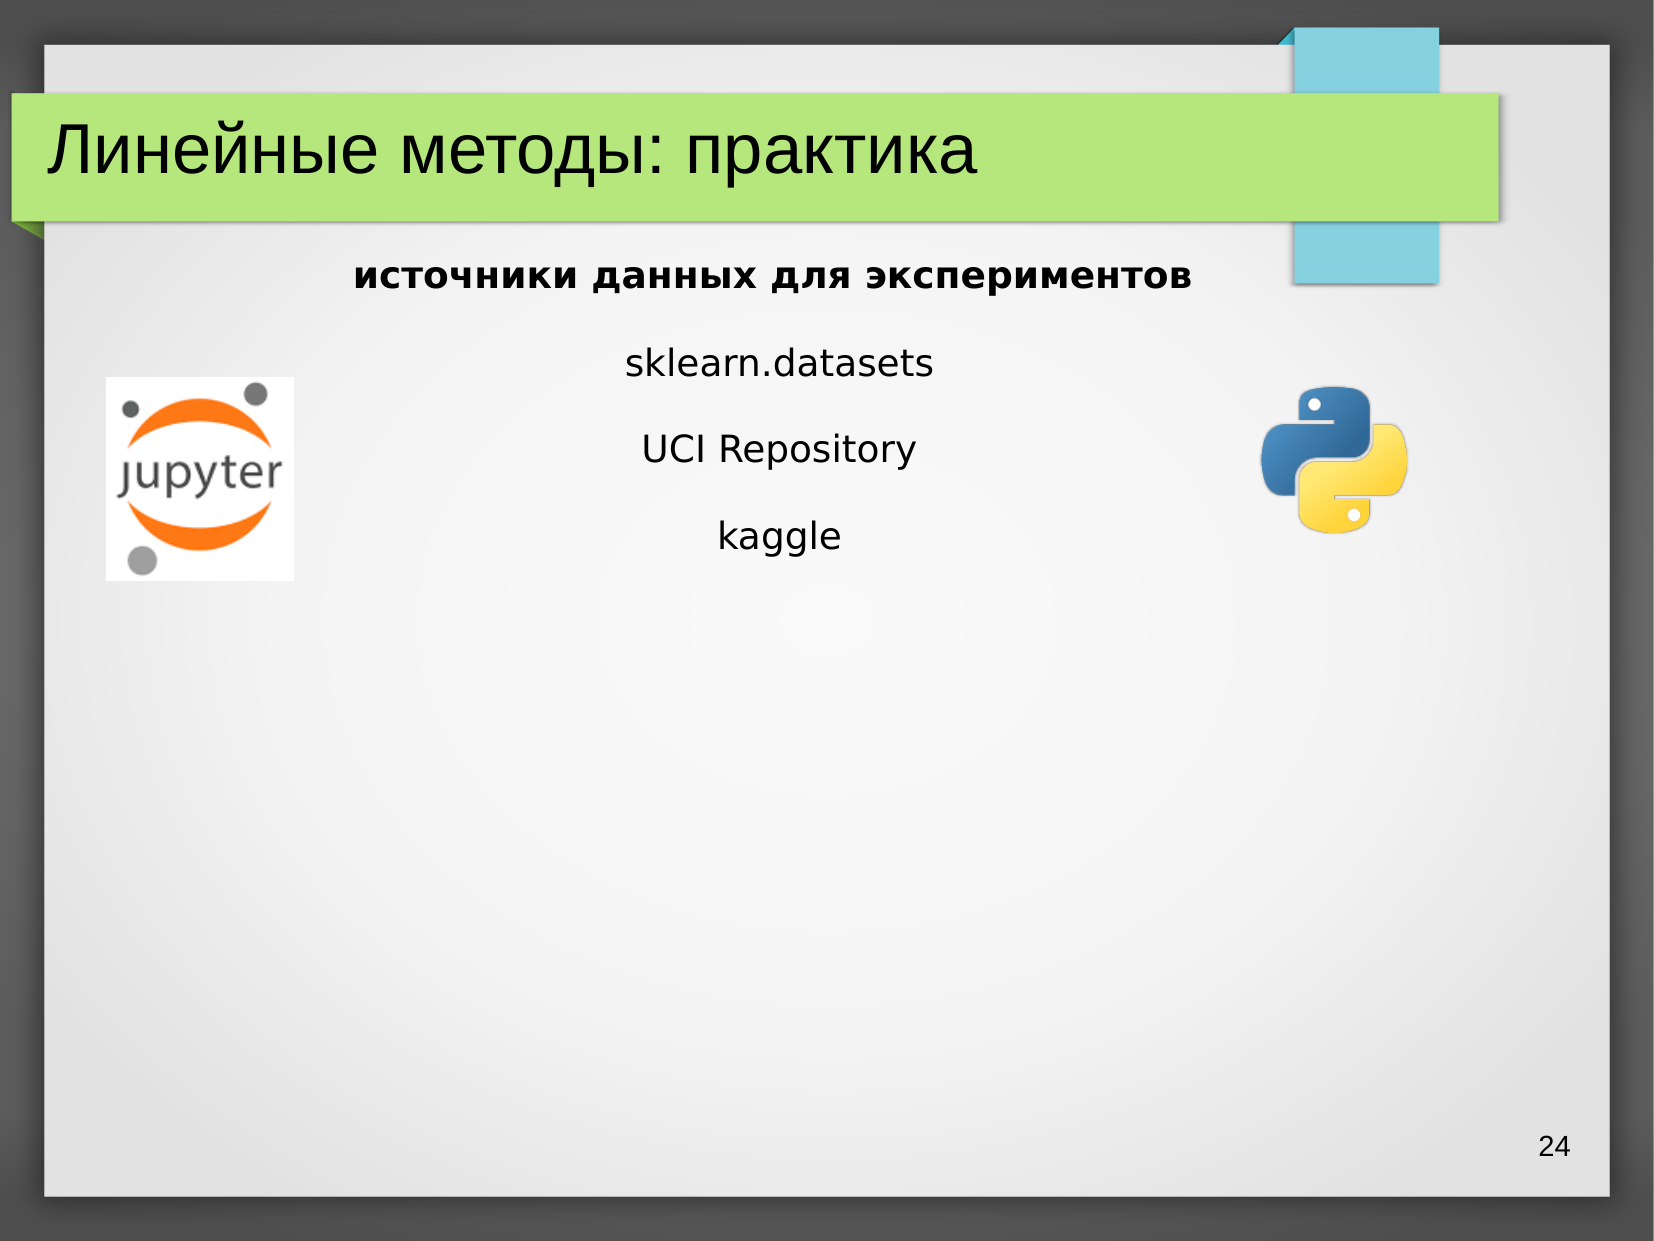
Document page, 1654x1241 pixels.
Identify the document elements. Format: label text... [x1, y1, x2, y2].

text_box источники данных для экспериментов sklearn.datasets UCI Repository kaggle [330, 246, 1229, 697]
title Линейные методы: практика [47, 109, 1501, 190]
picture [0, 0, 1654, 1241]
